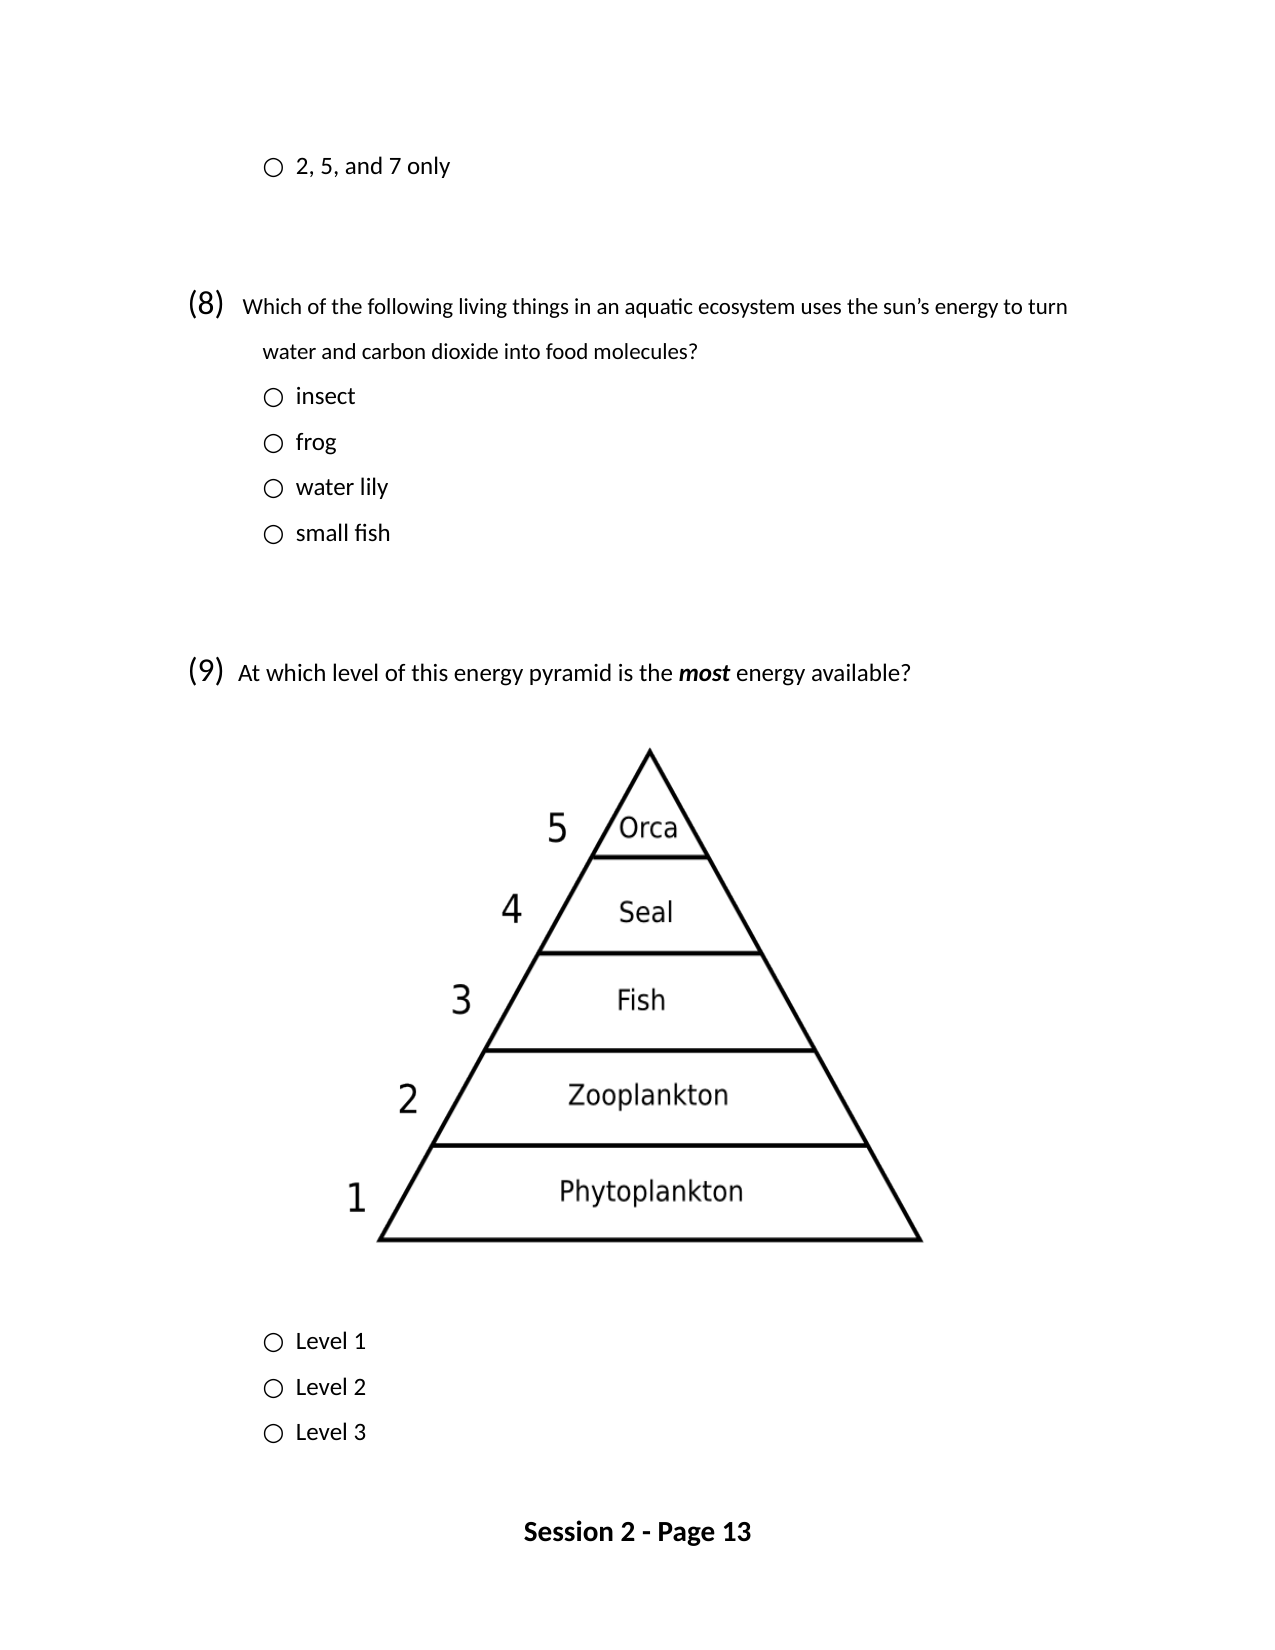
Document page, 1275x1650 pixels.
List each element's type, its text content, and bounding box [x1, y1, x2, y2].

list Which of the following living things in an aquatic ecosystem uses the sun’s energy to turn water and carbon dioxide into food molecules? ○ insect ○ frog ○ water lily ○ small fish [187, 282, 1125, 636]
picture [327, 709, 943, 1282]
list At which level of this energy pyramid is the most energy available? ○ Level 1 ○ Level 2 ○ Level 3 [187, 649, 1125, 1447]
list ○ 2, 5, and 7 only [187, 150, 1125, 268]
